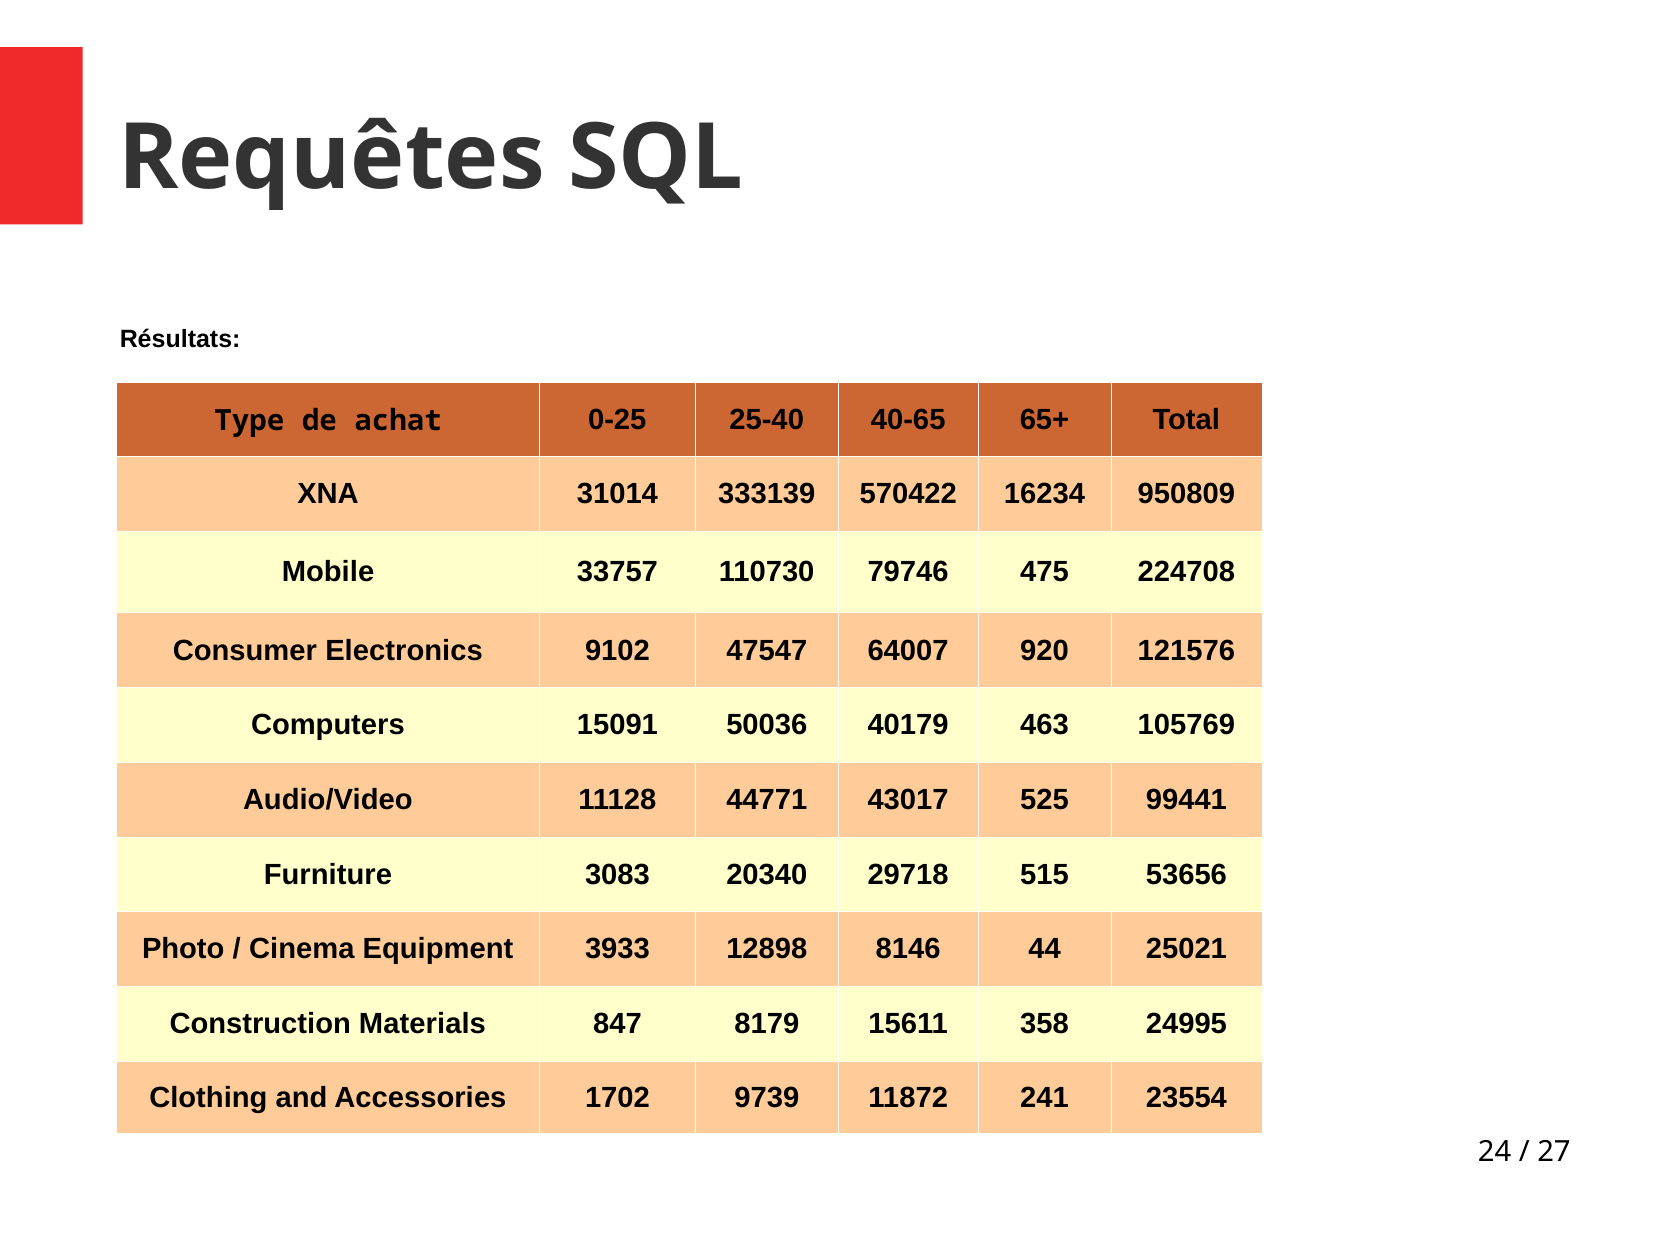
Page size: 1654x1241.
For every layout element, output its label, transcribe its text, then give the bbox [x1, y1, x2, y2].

table_cell Consumer Electronics [117, 613, 539, 687]
table_cell 25021 [1112, 912, 1262, 986]
table_cell Construction Materials [117, 987, 539, 1061]
table_cell 1702 [540, 1062, 695, 1133]
table_cell 105769 [1112, 688, 1262, 762]
table_cell 950809 [1112, 457, 1262, 531]
table_cell 23554 [1112, 1062, 1262, 1133]
table_cell 64007 [839, 613, 978, 687]
table_header 0-25 [540, 383, 695, 456]
table_cell 333139 [696, 457, 838, 531]
table_cell 79746 [839, 532, 978, 612]
table_cell 16234 [979, 457, 1111, 531]
text_box Résultats: [105, 317, 256, 361]
table_cell Mobile [117, 532, 539, 612]
table_cell 847 [540, 987, 695, 1061]
table_cell 43017 [839, 763, 978, 837]
table_cell 50036 [696, 688, 838, 762]
table_cell Photo / Cinema Equipment [117, 912, 539, 986]
table_cell 31014 [540, 457, 695, 531]
table_cell 224708 [1112, 532, 1262, 612]
table_cell 12898 [696, 912, 838, 986]
table_cell 8179 [696, 987, 838, 1061]
table_cell 8146 [839, 912, 978, 986]
table_cell 44771 [696, 763, 838, 837]
table_cell 29718 [839, 838, 978, 911]
table_cell 515 [979, 838, 1111, 911]
table_cell Furniture [117, 838, 539, 911]
table_header Total [1112, 383, 1262, 456]
table_cell 99441 [1112, 763, 1262, 837]
table_cell 121576 [1112, 613, 1262, 687]
table_cell 920 [979, 613, 1111, 687]
table_cell 47547 [696, 613, 838, 687]
table_cell 11872 [839, 1062, 978, 1133]
table_cell 11128 [540, 763, 695, 837]
table_cell 20340 [696, 838, 838, 911]
table_cell 15091 [540, 688, 695, 762]
table_cell 110730 [696, 532, 838, 612]
table_cell 3933 [540, 912, 695, 986]
table_cell 475 [979, 532, 1111, 612]
table_cell 33757 [540, 532, 695, 612]
table_cell 570422 [839, 457, 978, 531]
table_header 65+ [979, 383, 1111, 456]
table_cell Computers [117, 688, 539, 762]
table_cell 53656 [1112, 838, 1262, 911]
table_cell 9739 [696, 1062, 838, 1133]
table_header 40-65 [839, 383, 978, 456]
table_cell 463 [979, 688, 1111, 762]
table_cell Clothing and Accessories [117, 1062, 539, 1133]
table_cell 24995 [1112, 987, 1262, 1061]
table_cell Audio/Video [117, 763, 539, 837]
table_cell 3083 [540, 838, 695, 911]
table_header 25-40 [696, 383, 838, 456]
table_cell 525 [979, 763, 1111, 837]
title Requêtes SQL [118, 49, 1571, 257]
table_header Type de achat [117, 383, 539, 456]
table_cell 9102 [540, 613, 695, 687]
table_cell XNA [117, 457, 539, 531]
table_cell 15611 [839, 987, 978, 1061]
table_cell 358 [979, 987, 1111, 1061]
table_cell 40179 [839, 688, 978, 762]
table_cell 241 [979, 1062, 1111, 1133]
table_cell 44 [979, 912, 1111, 986]
